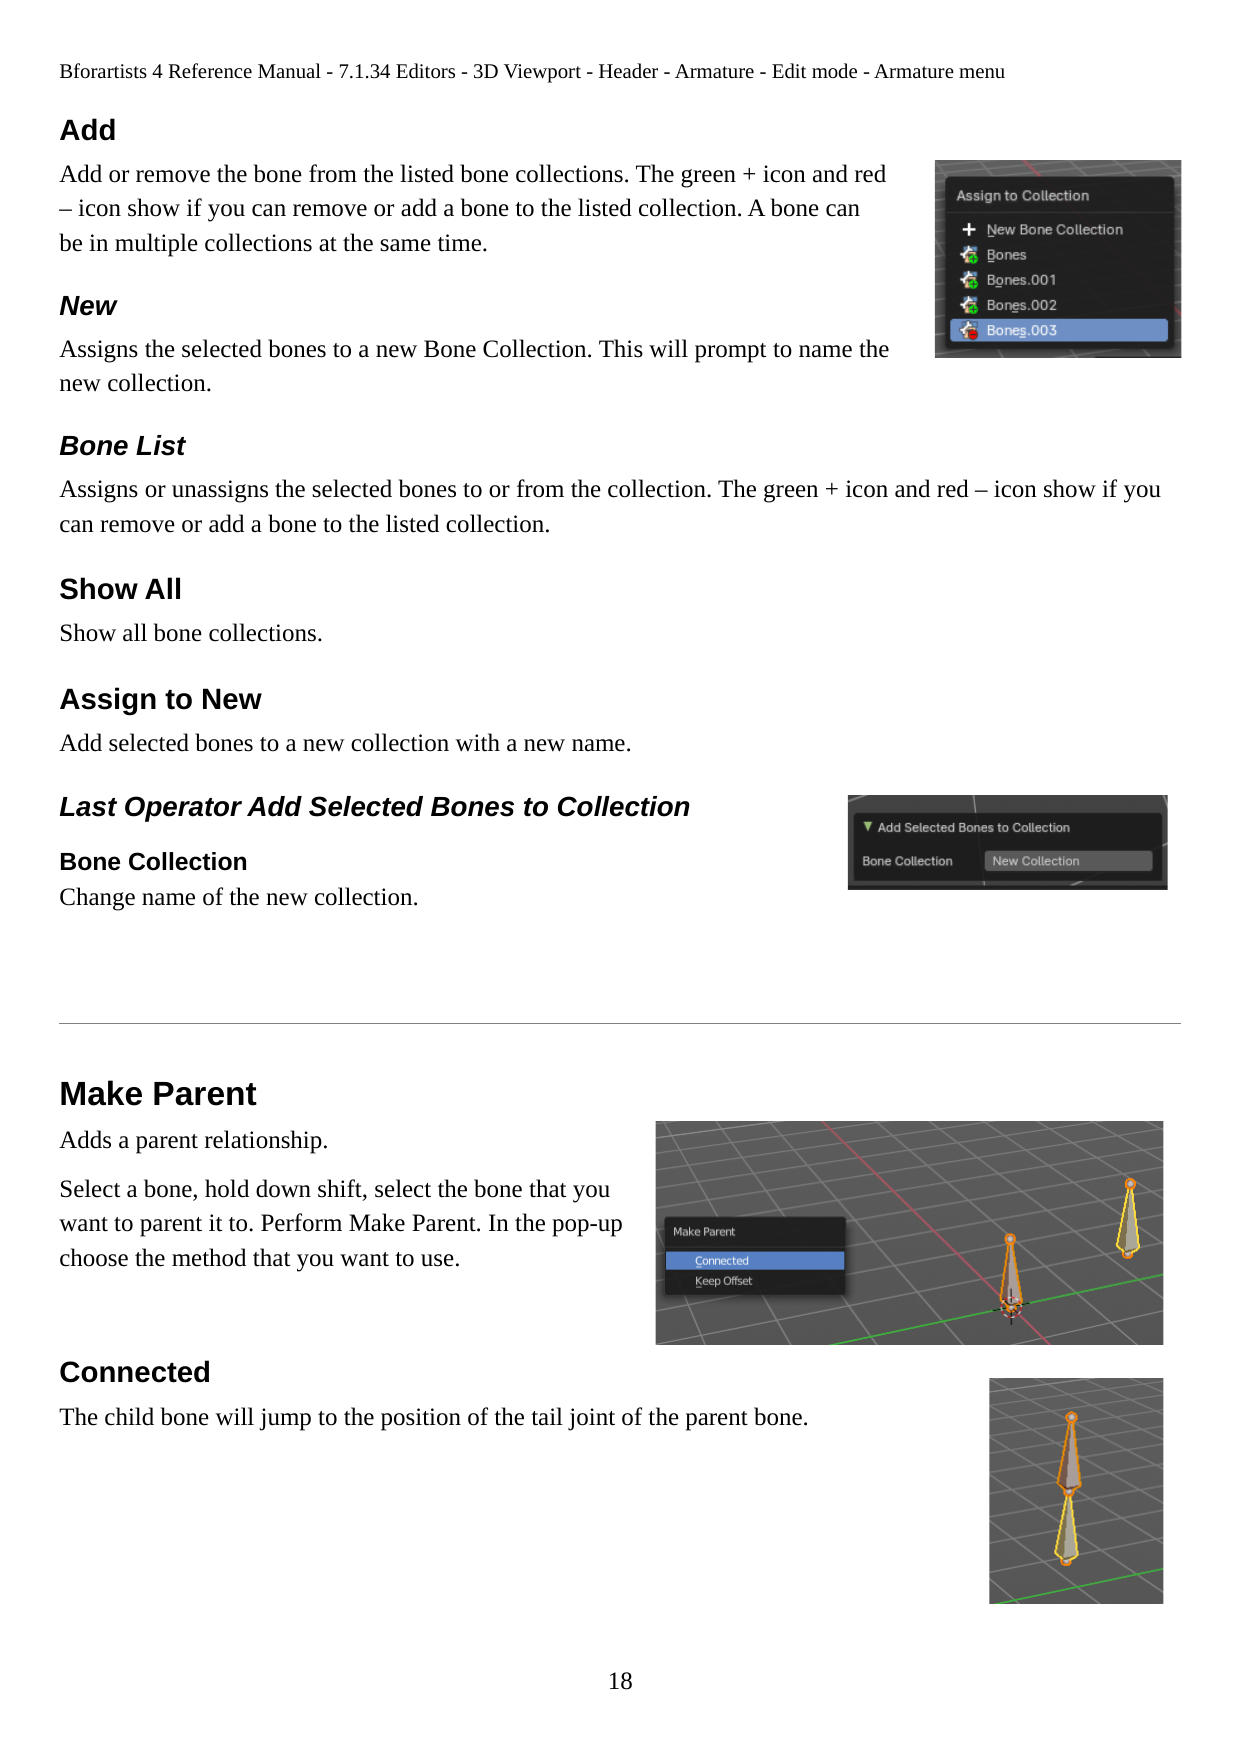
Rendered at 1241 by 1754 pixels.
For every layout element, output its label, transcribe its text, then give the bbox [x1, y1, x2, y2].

subtitle Bone List [59, 430, 1181, 462]
text The child bone will jump to the position of the tail joint of the parent bone. [59, 1402, 989, 1430]
text Show all bone collections. [59, 618, 1181, 647]
subtitle New [59, 289, 934, 321]
text Assigns or unassigns the selected bones to or from the collection. The green + icon and red – icon show if you can remove or add a bone to the listed collection. [59, 474, 1181, 537]
text Change name of the new collection. [59, 882, 1181, 910]
subtitle Show All [59, 572, 1181, 606]
text Assigns the selected bones to a new Bone Collection. This will prompt to name the new collection. [59, 334, 1181, 397]
text Add selected bones to a new collection with a new name. [59, 728, 1181, 757]
text Select a bone, hold down shift, select the bone that you want to parent it to. Perform Make Parent. In the pop-up choose the method that you want to use. [59, 1174, 655, 1271]
text Adds a parent relationship. [59, 1125, 655, 1153]
subtitle Last Operator Add Selected Bones to Collection [59, 790, 1181, 822]
picture [655, 1121, 1164, 1345]
subtitle [1168, 847, 1181, 875]
subtitle Add [59, 113, 1181, 146]
subtitle Assign to New [59, 682, 1181, 716]
subtitle Connected [59, 1355, 1181, 1389]
picture [989, 1378, 1164, 1604]
subtitle Bone Collection [59, 847, 847, 875]
picture [847, 795, 1168, 890]
text Add or remove the bone from the listed bone collections. The green + icon and red – icon show if you can remove or add a bone to the listed collection. A bone can be in multiple collections at the same time. [59, 159, 1181, 257]
picture [934, 160, 1182, 358]
subtitle Make Parent [59, 1073, 1181, 1112]
